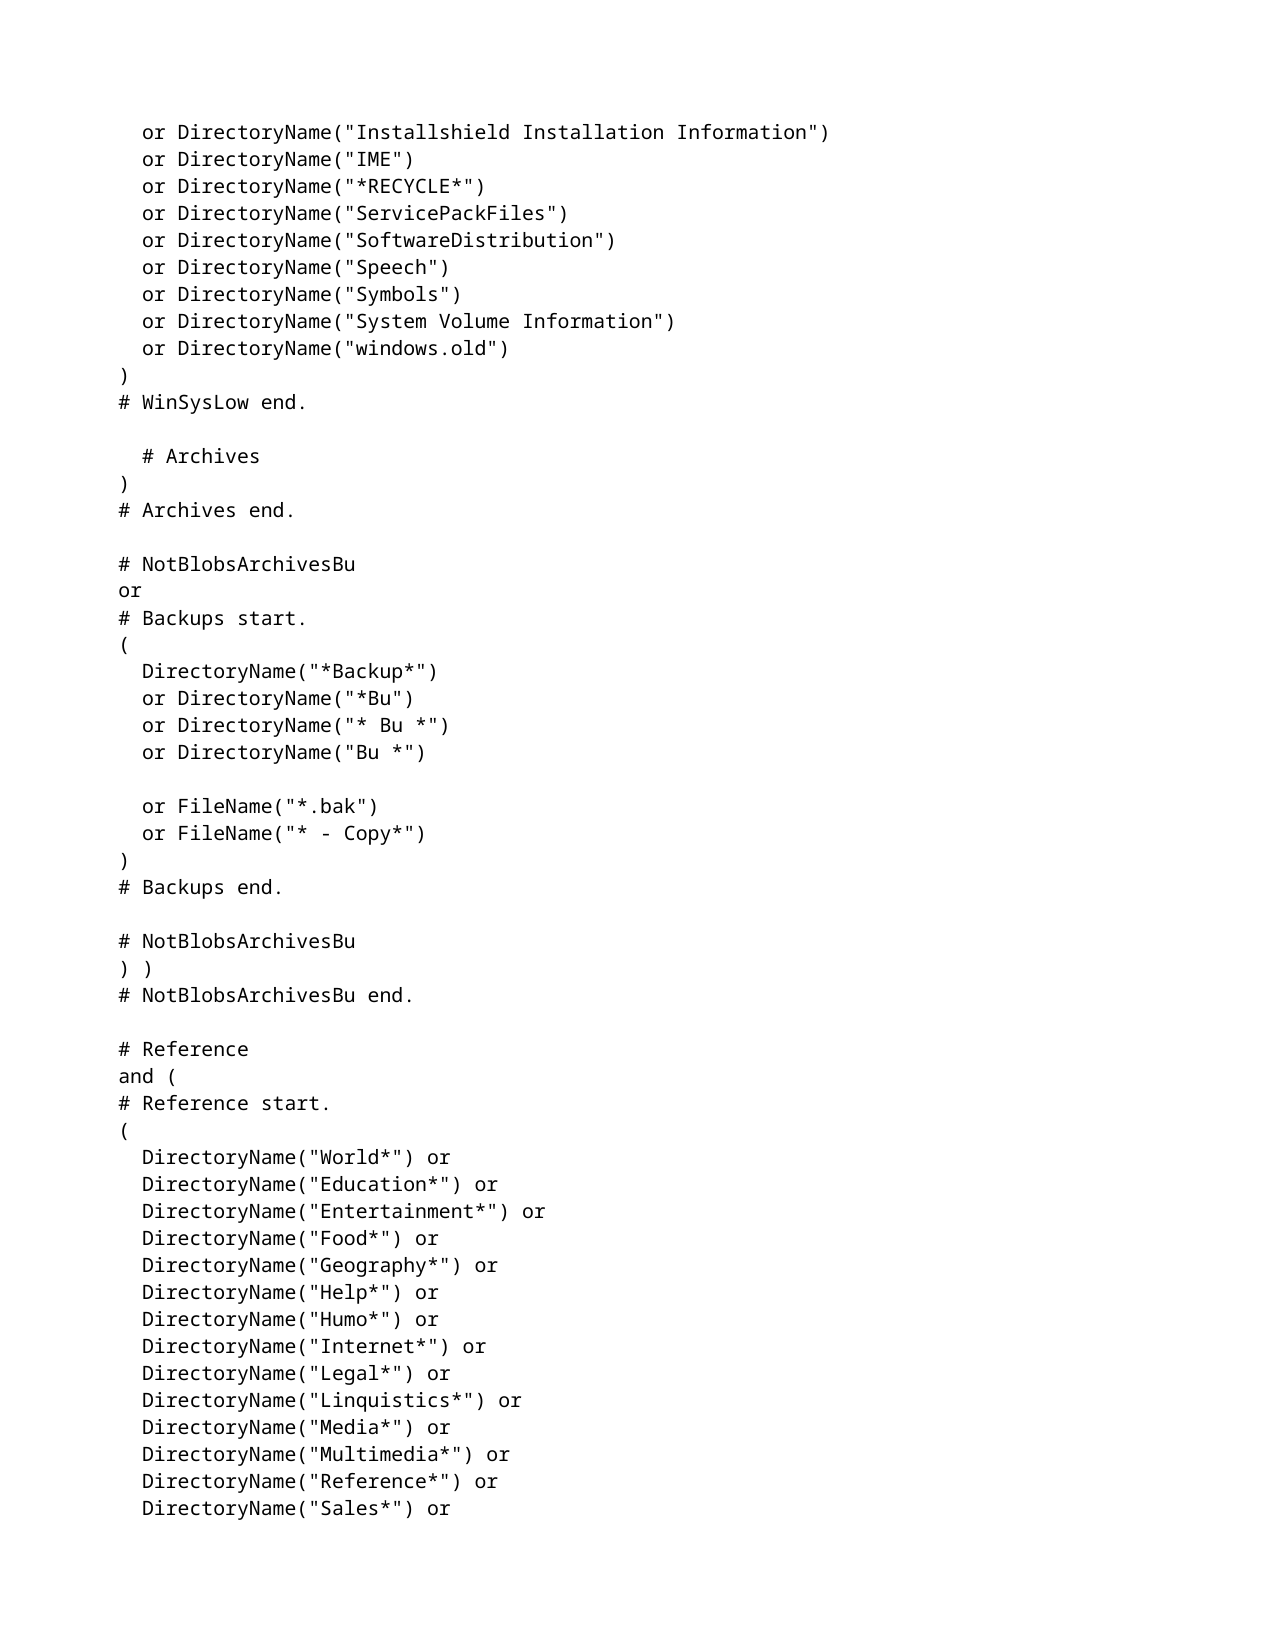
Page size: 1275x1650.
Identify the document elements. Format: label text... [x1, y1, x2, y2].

text or DirectoryName("Installshield Installation Information") [118, 118, 1157, 145]
text DirectoryName("Humo*") or [118, 1305, 1157, 1332]
text DirectoryName("Media*") or [118, 1413, 1157, 1440]
text DirectoryName("Education*") or [118, 1170, 1157, 1197]
text or DirectoryName("SoftwareDistribution") [118, 226, 1157, 253]
text ) [118, 469, 1157, 496]
text DirectoryName("Legal*") or [118, 1359, 1157, 1386]
text ) [118, 847, 1157, 873]
text or DirectoryName("System Volume Information") [118, 307, 1157, 334]
text or DirectoryName("ServicePackFiles") [118, 199, 1157, 226]
text or [118, 577, 1157, 604]
text DirectoryName("Geography*") or [118, 1251, 1157, 1278]
text # Reference start. [118, 1089, 1157, 1116]
text or DirectoryName("*RECYCLE*") [118, 172, 1157, 199]
text DirectoryName("Food*") or [118, 1224, 1157, 1251]
text DirectoryName("Help*") or [118, 1278, 1157, 1305]
text or FileName("*.bak") [118, 793, 1157, 819]
text DirectoryName("Linquistics*") or [118, 1386, 1157, 1413]
text ) ) [118, 954, 1157, 981]
text DirectoryName("Reference*") or [118, 1467, 1157, 1494]
text ( [118, 1116, 1157, 1143]
text and ( [118, 1062, 1157, 1089]
text or DirectoryName("windows.old") [118, 334, 1157, 361]
text # NotBlobsArchivesBu [118, 550, 1157, 577]
text # Reference [118, 1035, 1157, 1062]
text # NotBlobsArchivesBu end. [118, 981, 1157, 1008]
text or DirectoryName("IME") [118, 145, 1157, 172]
text or DirectoryName("Symbols") [118, 280, 1157, 307]
text or DirectoryName("*Bu") [118, 685, 1157, 712]
text DirectoryName("World*") or [118, 1143, 1157, 1170]
text DirectoryName("Multimedia*") or [118, 1440, 1157, 1467]
text ) [118, 361, 1157, 388]
text DirectoryName("Internet*") or [118, 1332, 1157, 1359]
text DirectoryName("*Backup*") [118, 658, 1157, 685]
text or DirectoryName("* Bu *") [118, 712, 1157, 739]
text or DirectoryName("Bu *") [118, 739, 1157, 766]
text # Backups end. [118, 873, 1157, 901]
text # Archives [118, 442, 1157, 469]
text or FileName("* - Copy*") [118, 819, 1157, 847]
text ( [118, 631, 1157, 658]
text # Backups start. [118, 604, 1157, 631]
text DirectoryName("Entertainment*") or [118, 1197, 1157, 1224]
text or DirectoryName("Speech") [118, 253, 1157, 280]
text # Archives end. [118, 496, 1157, 523]
text DirectoryName("Sales*") or [118, 1494, 1157, 1521]
text # NotBlobsArchivesBu [118, 927, 1157, 954]
text # WinSysLow end. [118, 388, 1157, 415]
